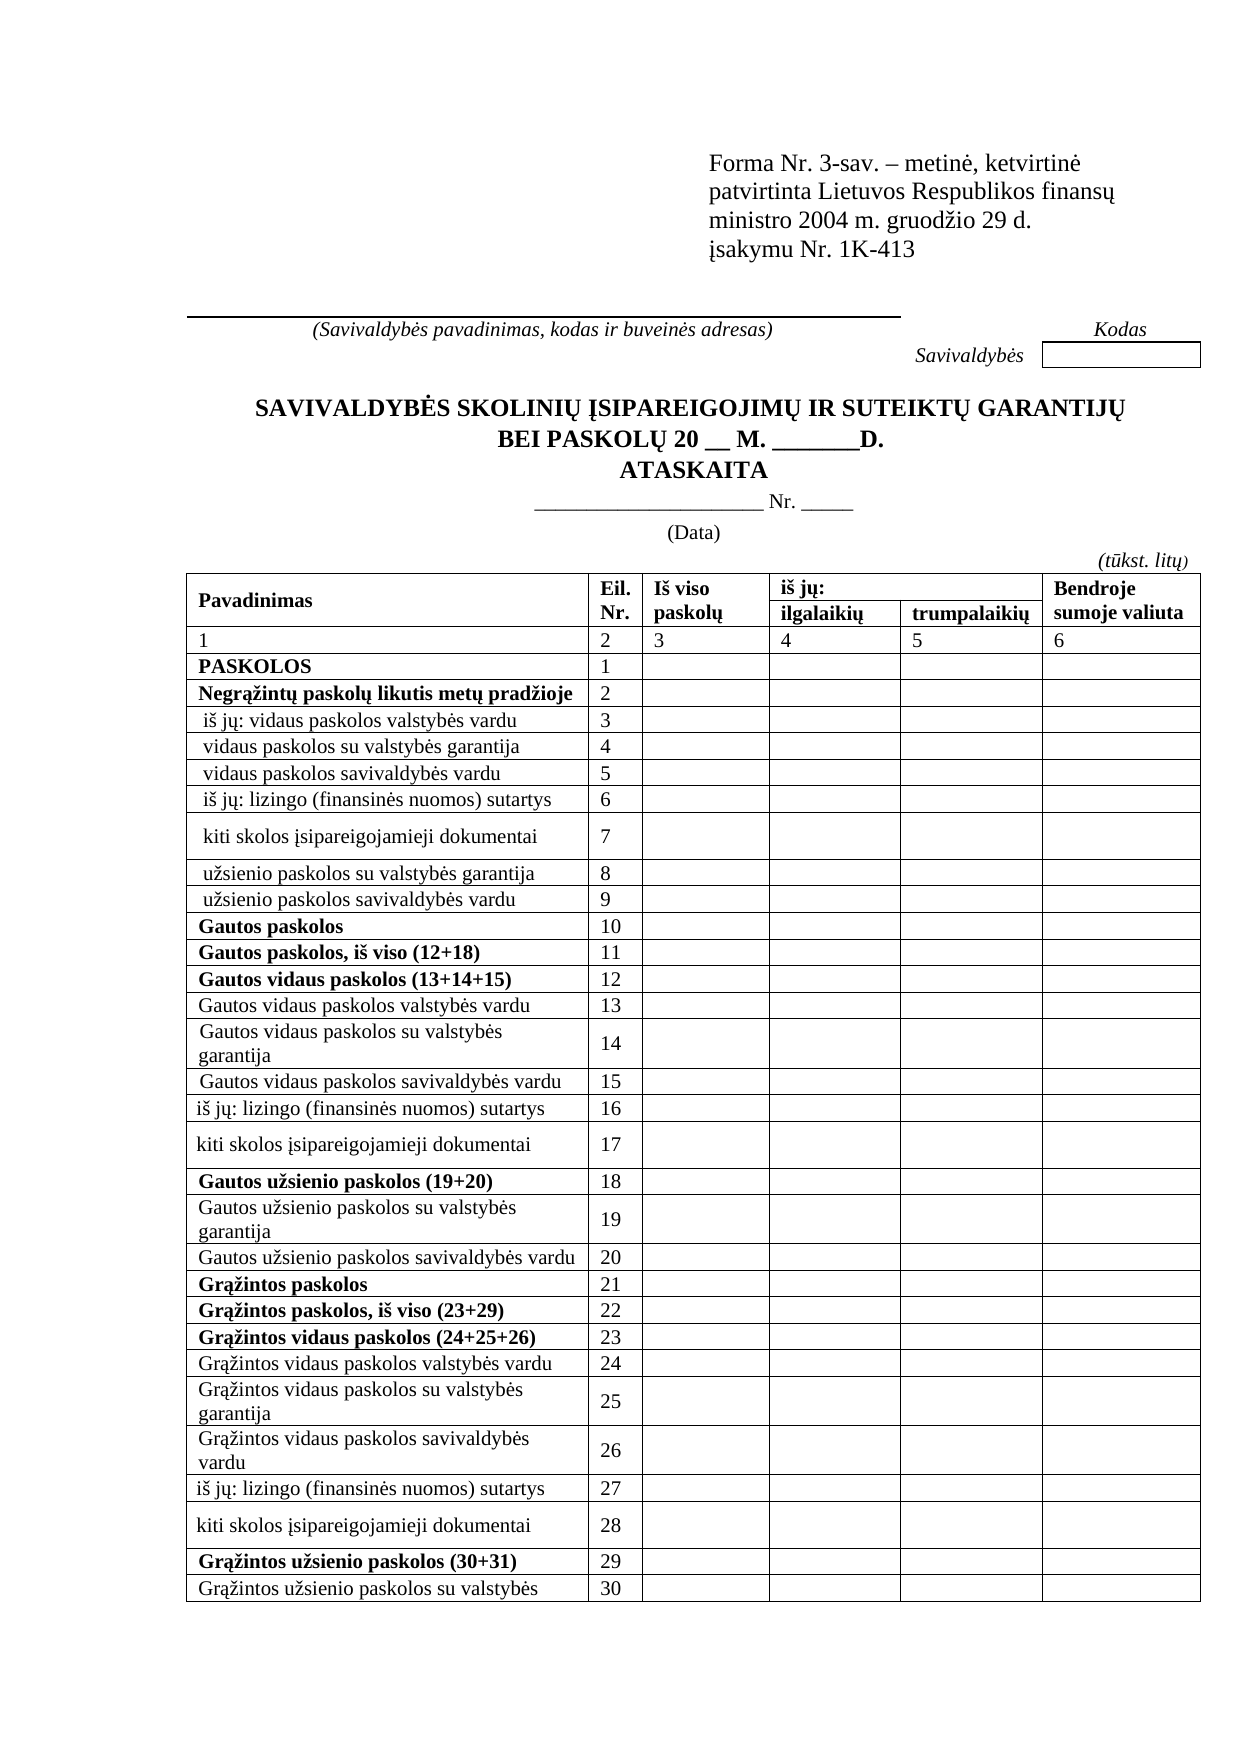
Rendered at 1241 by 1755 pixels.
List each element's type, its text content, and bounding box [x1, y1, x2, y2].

table_cell [770, 1324, 900, 1349]
table_cell [1043, 813, 1200, 859]
table_cell [901, 1575, 1042, 1601]
table_cell 30 [589, 1575, 642, 1601]
table_cell 6 [1043, 627, 1200, 653]
table_cell [643, 733, 769, 759]
table_cell ilgalaikių [770, 601, 900, 626]
table_cell [643, 680, 769, 706]
table_cell kiti skolos įsipareigojamieji dokumentai [187, 1502, 588, 1548]
table_cell 22 [589, 1297, 642, 1323]
table_cell [770, 1069, 900, 1094]
table_cell [770, 1271, 900, 1296]
table_cell [589, 341, 642, 367]
table_cell [901, 1350, 1042, 1376]
table_cell [1043, 343, 1200, 367]
table_cell [1043, 1324, 1200, 1349]
table_cell SAVIVALDYBĖS SKOLINIŲ ĮSIPAREIGOJIMŲ IR SUTEIKTŲ GARANTIJŲ [187, 392, 1201, 423]
table_cell [901, 1377, 1042, 1425]
table_cell [770, 680, 900, 706]
table_cell [901, 367, 1042, 392]
table_cell [643, 760, 769, 785]
table_cell [643, 1019, 769, 1067]
table_cell [643, 1244, 769, 1270]
table_cell [1043, 1069, 1200, 1094]
table_cell [901, 316, 1042, 341]
table_cell 17 [589, 1122, 642, 1167]
table_cell iš jų: [770, 574, 1042, 599]
table_cell [643, 1426, 769, 1474]
table_cell iš jų: lizingo (finansinės nuomos) sutartys [187, 1095, 588, 1121]
table_cell 19 [589, 1195, 642, 1243]
table_cell [770, 654, 900, 679]
table_cell [901, 707, 1042, 732]
table_cell [643, 707, 769, 732]
table_cell 23 [589, 1324, 642, 1349]
table_cell [901, 680, 1042, 706]
table_cell [643, 966, 769, 992]
table_cell [901, 1502, 1042, 1548]
table_cell ______________________ Nr. _____ [187, 485, 1201, 517]
table_cell kiti skolos įsipareigojamieji dokumentai [187, 1122, 588, 1167]
table_cell 21 [589, 1271, 642, 1296]
table_cell 29 [589, 1549, 642, 1574]
table_cell vidaus paskolos savivaldybės vardu [187, 760, 588, 785]
table_cell 15 [589, 1069, 642, 1094]
table_cell 20 [589, 1244, 642, 1270]
table_cell iš jų: lizingo (finansinės nuomos) sutartys [187, 786, 588, 812]
table_cell [770, 1426, 900, 1474]
table_cell [643, 1549, 769, 1574]
table_cell [770, 1377, 900, 1425]
table_cell [643, 860, 769, 885]
table_cell 11 [589, 940, 642, 965]
text Forma Nr. 3-sav. – metinė, ketvirtinė [177, 148, 1181, 176]
table_cell [901, 733, 1042, 759]
table_cell [643, 654, 769, 679]
table_cell [1043, 786, 1200, 812]
table_cell [770, 786, 900, 812]
table_cell 28 [589, 1502, 642, 1548]
table_cell Pavadinimas [187, 574, 588, 626]
table_cell Bendroje sumoje valiuta [1043, 574, 1200, 626]
table_header [589, 291, 642, 316]
table_cell [1043, 940, 1200, 965]
table_cell [643, 1195, 769, 1243]
table_cell [643, 886, 769, 912]
table_cell [770, 1169, 900, 1194]
table_cell [643, 1475, 769, 1501]
table_cell [643, 940, 769, 965]
table_cell [643, 813, 769, 859]
table_cell 13 [589, 993, 642, 1018]
text įsakymu Nr. 1K-413 [177, 234, 1181, 263]
table_cell Gautos paskolos, iš viso (12+18) [187, 940, 588, 965]
table_cell Grąžintos vidaus paskolos savivaldybės vardu [187, 1426, 588, 1474]
table_cell [901, 1244, 1042, 1270]
table_cell [770, 966, 900, 992]
table_cell [642, 341, 769, 367]
text patvirtinta Lietuvos Respublikos finansų [177, 176, 1181, 205]
table_cell [770, 707, 900, 732]
table_cell [643, 1350, 769, 1376]
table_cell [1043, 1426, 1200, 1474]
table_cell 26 [589, 1426, 642, 1474]
table_cell [1043, 1244, 1200, 1270]
table_cell [1043, 654, 1200, 679]
table_cell 12 [589, 966, 642, 992]
table_cell [901, 654, 1042, 679]
table_cell 3 [589, 707, 642, 732]
table_cell [901, 993, 1042, 1018]
table_cell [589, 367, 642, 392]
table_cell [901, 1549, 1042, 1574]
table_cell 4 [770, 627, 900, 653]
table_cell Gautos užsienio paskolos savivaldybės vardu [187, 1244, 588, 1270]
table_cell [187, 548, 769, 573]
table_cell [1043, 1549, 1200, 1574]
table_cell 2 [589, 680, 642, 706]
table_cell Grąžintos paskolos, iš viso (23+29) [187, 1297, 588, 1323]
table_cell Gautos užsienio paskolos (19+20) [187, 1169, 588, 1194]
table_cell PASKOLOS [187, 654, 588, 679]
table_cell [1043, 966, 1200, 992]
table_cell [901, 860, 1042, 885]
table_cell [901, 1324, 1042, 1349]
table_cell 5 [901, 627, 1042, 653]
table_cell 25 [589, 1377, 642, 1425]
table_cell [770, 760, 900, 785]
table_cell [643, 786, 769, 812]
table_cell [770, 1575, 900, 1601]
table_cell Grąžintos vidaus paskolos valstybės vardu [187, 1350, 588, 1376]
table_cell [769, 341, 861, 367]
table_cell [770, 1549, 900, 1574]
table_cell [901, 966, 1042, 992]
table_cell [770, 1019, 900, 1067]
table_cell [770, 940, 900, 965]
table_cell [901, 940, 1042, 965]
table_cell Gautos vidaus paskolos su valstybės garantija [187, 1019, 588, 1067]
table_cell [1043, 993, 1200, 1018]
table_cell [1043, 886, 1200, 912]
table_cell 10 [589, 913, 642, 938]
table_cell užsienio paskolos su valstybės garantija [187, 860, 588, 885]
table_cell iš jų: lizingo (finansinės nuomos) sutartys [187, 1475, 588, 1501]
table_cell [770, 860, 900, 885]
table_cell [1043, 1377, 1200, 1425]
table_cell Grąžintos vidaus paskolos (24+25+26) [187, 1324, 588, 1349]
table_cell [1043, 1195, 1200, 1243]
table_cell [901, 786, 1042, 812]
table_cell [901, 1271, 1042, 1296]
table_cell 1 [187, 627, 588, 653]
table_cell [1043, 1502, 1200, 1548]
table_cell [643, 1324, 769, 1349]
table_cell 6 [589, 786, 642, 812]
table_cell [770, 733, 900, 759]
table_cell [770, 1475, 900, 1501]
table_cell [770, 993, 900, 1018]
table_cell [901, 1019, 1042, 1067]
table_cell iš jų: vidaus paskolos valstybės vardu [187, 707, 588, 732]
table_cell Gautos vidaus paskolos savivaldybės vardu [187, 1069, 588, 1094]
table_cell [901, 913, 1042, 938]
table_cell 5 [589, 760, 642, 785]
table_cell Grąžintos užsienio paskolos su valstybės [187, 1575, 588, 1601]
table_cell vidaus paskolos su valstybės garantija [187, 733, 588, 759]
table_cell [770, 1095, 900, 1121]
table_header [901, 291, 1042, 316]
table_cell Kodas [1042, 316, 1201, 341]
table_cell [1043, 760, 1200, 785]
table_cell 27 [589, 1475, 642, 1501]
table_cell [643, 913, 769, 938]
table_cell [901, 813, 1042, 859]
table_cell 18 [589, 1169, 642, 1194]
table_cell Gautos vidaus paskolos valstybės vardu [187, 993, 588, 1018]
table_cell užsienio paskolos savivaldybės vardu [187, 886, 588, 912]
table_cell [1042, 368, 1201, 392]
table_cell [1043, 1297, 1200, 1323]
table_cell [643, 1297, 769, 1323]
table_cell 24 [589, 1350, 642, 1376]
table_cell [1043, 913, 1200, 938]
table_header [769, 291, 901, 316]
table_cell 14 [589, 1019, 642, 1067]
table_cell 1 [589, 654, 642, 679]
table_cell Grąžintos vidaus paskolos su valstybės garantija [187, 1377, 588, 1425]
text ministro 2004 m. gruodžio 29 d. [177, 205, 1181, 234]
table_cell 16 [589, 1095, 642, 1121]
table_cell [643, 993, 769, 1018]
table_cell [643, 1377, 769, 1425]
table_cell [1043, 1122, 1200, 1167]
table_cell [1043, 680, 1200, 706]
table_cell Gautos vidaus paskolos (13+14+15) [187, 966, 588, 992]
table_cell [1043, 707, 1200, 732]
table_cell [187, 341, 589, 367]
table_header [1042, 291, 1201, 316]
table_cell [901, 1122, 1042, 1167]
table_cell [643, 1502, 769, 1548]
table_cell [770, 1195, 900, 1243]
table_cell ATASKAITA [187, 454, 1201, 485]
table_cell 4 [589, 733, 642, 759]
table_cell [901, 1475, 1042, 1501]
table_cell [643, 1122, 769, 1167]
table_cell [1043, 1271, 1200, 1296]
table_cell [901, 1297, 1042, 1323]
table_cell [643, 1095, 769, 1121]
table_cell [901, 1095, 1042, 1121]
table_cell kiti skolos įsipareigojamieji dokumentai [187, 813, 588, 859]
table_cell (Savivaldybės pavadinimas, kodas ir buveinės adresas) [187, 318, 901, 341]
table_cell 2 [589, 627, 642, 653]
table_cell [1043, 1350, 1200, 1376]
table_cell [901, 886, 1042, 912]
table_cell [642, 367, 769, 392]
table_cell [187, 367, 589, 392]
table_cell [769, 367, 901, 392]
table_cell 7 [589, 813, 642, 859]
table_cell 9 [589, 886, 642, 912]
table_header [642, 291, 769, 316]
table_cell [901, 1169, 1042, 1194]
table_cell [901, 1426, 1042, 1474]
table_cell [643, 1271, 769, 1296]
table_header [187, 291, 589, 316]
table_cell [770, 1297, 900, 1323]
table_cell Grąžintos užsienio paskolos (30+31) [187, 1549, 588, 1574]
table_cell [643, 1575, 769, 1601]
table_cell Gautos paskolos [187, 913, 588, 938]
table_cell BEI PASKOLŲ 20 __ M. _______D. [187, 423, 1201, 454]
table_cell Eil. Nr. [589, 574, 642, 626]
table_cell 3 [643, 627, 769, 653]
table_cell [901, 760, 1042, 785]
table_cell Iš viso paskolų [643, 574, 769, 626]
table_cell [1043, 860, 1200, 885]
table_cell 8 [589, 860, 642, 885]
table_cell Grąžintos paskolos [187, 1271, 588, 1296]
table_cell [643, 1069, 769, 1094]
table_cell [643, 1169, 769, 1194]
table_cell [901, 548, 1042, 573]
table_cell [770, 1122, 900, 1167]
table_cell [901, 1195, 1042, 1243]
table_cell [1043, 1095, 1200, 1121]
table_cell [770, 886, 900, 912]
table_cell Negrąžintų paskolų likutis metų pradžioje [187, 680, 588, 706]
table_cell [1043, 1475, 1200, 1501]
table_cell Gautos užsienio paskolos su valstybės garantija [187, 1195, 588, 1243]
table_cell [770, 1502, 900, 1548]
table_cell Savivaldybės [861, 341, 1042, 367]
table_cell [770, 813, 900, 859]
table_cell [1043, 1019, 1200, 1067]
table_cell [770, 1350, 900, 1376]
table_cell [901, 1069, 1042, 1094]
table_cell [1043, 1169, 1200, 1194]
table_cell (Data) [187, 517, 1201, 548]
table_cell trumpalaikių [901, 601, 1042, 626]
table_cell [1043, 733, 1200, 759]
table_cell [770, 913, 900, 938]
table_cell [770, 1244, 900, 1270]
table_cell [1043, 1575, 1200, 1601]
table_cell [769, 548, 901, 573]
table_cell (tūkst. litų) [1042, 548, 1201, 573]
